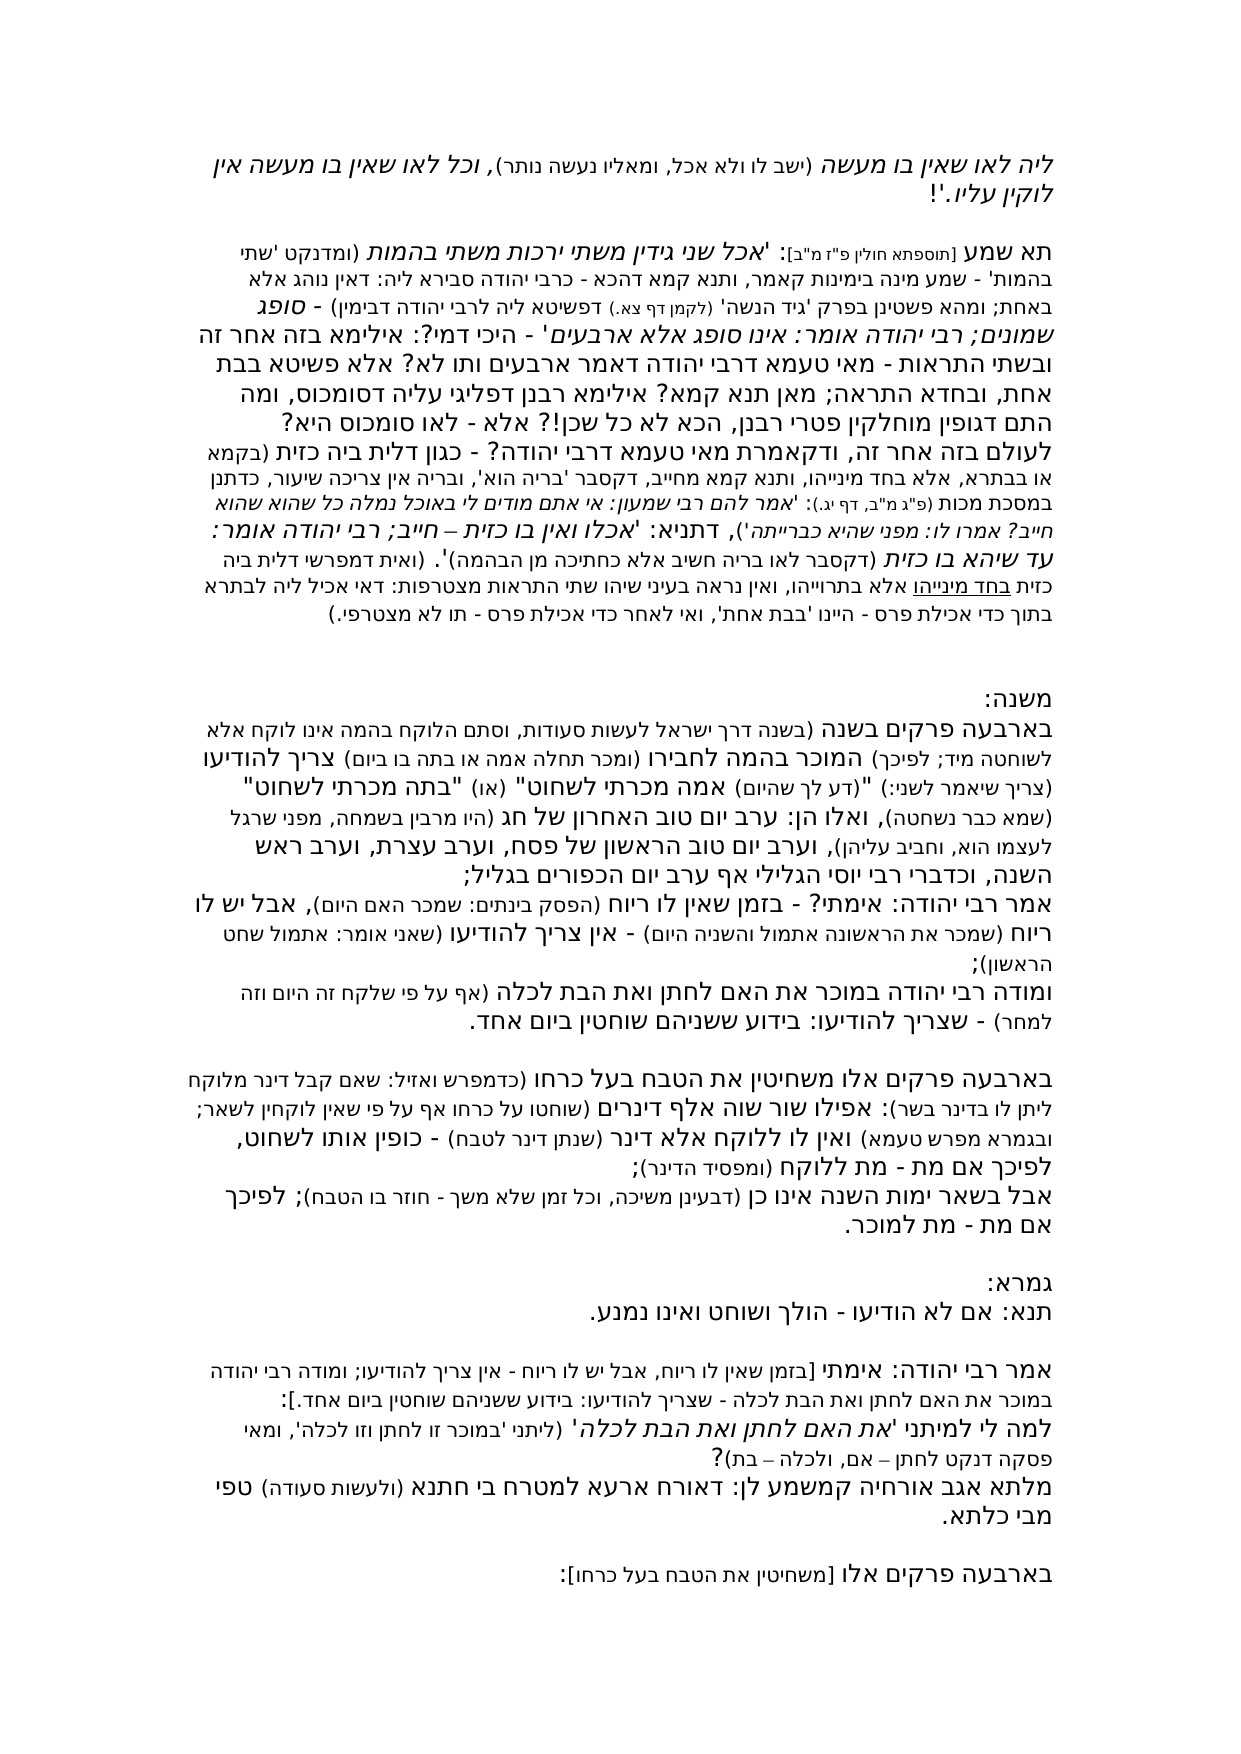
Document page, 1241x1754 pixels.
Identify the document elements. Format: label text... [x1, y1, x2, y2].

text למה לי למיתני 'את האם לחתן ואת הבת לכלה' (ליתני 'במוכר זו לחתן וזו לכלה', ומאי פסקה דנקט לחתן – אם, ולכלה – בת)? [187, 1414, 1053, 1472]
text בארבעה פרקים אלו משחיטין את הטבח בעל כרחו (כדמפרש ואזיל: שאם קבל דינר מלוקח ליתן לו בדינר בשר): אפילו שור שוה אלף דינרים (שוחטו על כרחו אף על פי שאין לוקחין לשאר; ובגמרא מפרש טעמא) ואין לו ללוקח אלא דינר (שנתן דינר לטבח) - כופין אותו לשחוט, לפיכך אם מת - מת ללוקח (ומפסיד הדינר); [187, 1064, 1053, 1181]
text משנה: [187, 685, 1053, 714]
text תא שמע [תוספתא חולין פ"ז מ"ב]: 'אכל שני גידין משתי ירכות משתי בהמות (ומדנקט 'שתי בהמות' - שמע מינה בימינות קאמר, ותנא קמא דהכא - כרבי יהודה סבירא ליה: דאין נוהג אלא באחת; ומהא פשטינן בפרק 'גיד הנשה' (לקמן דף צא.) דפשיטא ליה לרבי יהודה דבימין) - סופג שמונים; רבי יהודה אומר: אינו סופג אלא ארבעים' - היכי דמי?: אילימא בזה אחר זה ובשתי התראות - מאי טעמא דרבי יהודה דאמר ארבעים ותו לא? אלא פשיטא בבת אחת, ובחדא התראה; מאן תנא קמא? אילימא רבנן דפליגי עליה דסומכוס, ומה התם דגופין מוחלקין פטרי רבנן, הכא לא כל שכן!? אלא - לאו סומכוס היא? [187, 237, 1053, 437]
text ומודה רבי יהודה במוכר את האם לחתן ואת הבת לכלה (אף על פי שלקח זה היום וזה למחר) - שצריך להודיעו: בידוע ששניהם שוחטין ביום אחד. [187, 977, 1053, 1035]
text לעולם בזה אחר זה, ודקאמרת מאי טעמא דרבי יהודה? - כגון דלית ביה כזית (בקמא או בבתרא, אלא בחד מינייהו, ותנא קמא מחייב, דקסבר 'בריה הוא', ובריה אין צריכה שיעור, כדתנן במסכת מכות (פ"ג מ"ב, דף יג.): 'אמר להם רבי שמעון: אי אתם מודים לי באוכל נמלה כל שהוא שהוא חייב? אמרו לו: מפני שהיא כברייתה'), דתניא: 'אכלו ואין בו כזית – חייב; רבי יהודה אומר: עד שיהא בו כזית (דקסבר לאו בריה חשיב אלא כחתיכה מן הבהמה)'. (ואית דמפרשי דלית ביה כזית בחד מינייהו אלא בתרוייהו, ואין נראה בעיני שיהו שתי התראות מצטרפות: דאי אכיל ליה לבתרא בתוך כדי אכילת פרס - היינו 'בבת אחת', ואי לאחר כדי אכילת פרס - תו לא מצטרפי.) [187, 437, 1053, 627]
text מלתא אגב אורחיה קמשמע לן: דאורח ארעא למטרח בי חתנא (ולעשות סעודה) טפי מבי כלתא. [187, 1472, 1053, 1531]
text בארבעה פרקים בשנה (בשנה דרך ישראל לעשות סעודות, וסתם הלוקח בהמה אינו לוקח אלא לשוחטה מיד; לפיכך) המוכר בהמה לחבירו (ומכר תחלה אמה או בתה בו ביום) צריך להודיעו (צריך שיאמר לשני:) "(דע לך שהיום) אמה מכרתי לשחוט" (או) "בתה מכרתי לשחוט" (שמא כבר נשחטה), ואלו הן: ערב יום טוב האחרון של חג (היו מרבין בשמחה, מפני שרגל לעצמו הוא, וחביב עליהן), וערב יום טוב הראשון של פסח, וערב עצרת, וערב ראש השנה, וכדברי רבי יוסי הגלילי אף ערב יום הכפורים בגליל; [187, 714, 1053, 889]
text תנא: אם לא הודיעו - הולך ושוחט ואינו נמנע. [187, 1297, 1053, 1327]
text ליה לאו שאין בו מעשה (ישב לו ולא אכל, ומאליו נעשה נותר), וכל לאו שאין בו מעשה אין לוקין עליו.'! [187, 150, 1053, 208]
text אמר רבי יהודה: אימתי [בזמן שאין לו ריוח, אבל יש לו ריוח - אין צריך להודיעו; ומודה רבי יהודה במוכר את האם לחתן ואת הבת לכלה - שצריך להודיעו: בידוע ששניהם שוחטין ביום אחד.]: [187, 1355, 1053, 1414]
text אבל בשאר ימות השנה אינו כן (דבעינן משיכה, וכל זמן שלא משך - חוזר בו הטבח); לפיכך אם מת - מת למוכר. [187, 1181, 1053, 1239]
text גמרא: [187, 1268, 1053, 1297]
text בארבעה פרקים אלו [משחיטין את הטבח בעל כרחו]: [187, 1559, 1053, 1588]
text אמר רבי יהודה: אימתי? - בזמן שאין לו ריוח (הפסק בינתים: שמכר האם היום), אבל יש לו ריוח (שמכר את הראשונה אתמול והשניה היום) - אין צריך להודיעו (שאני אומר: אתמול שחט הראשון); [187, 889, 1053, 977]
